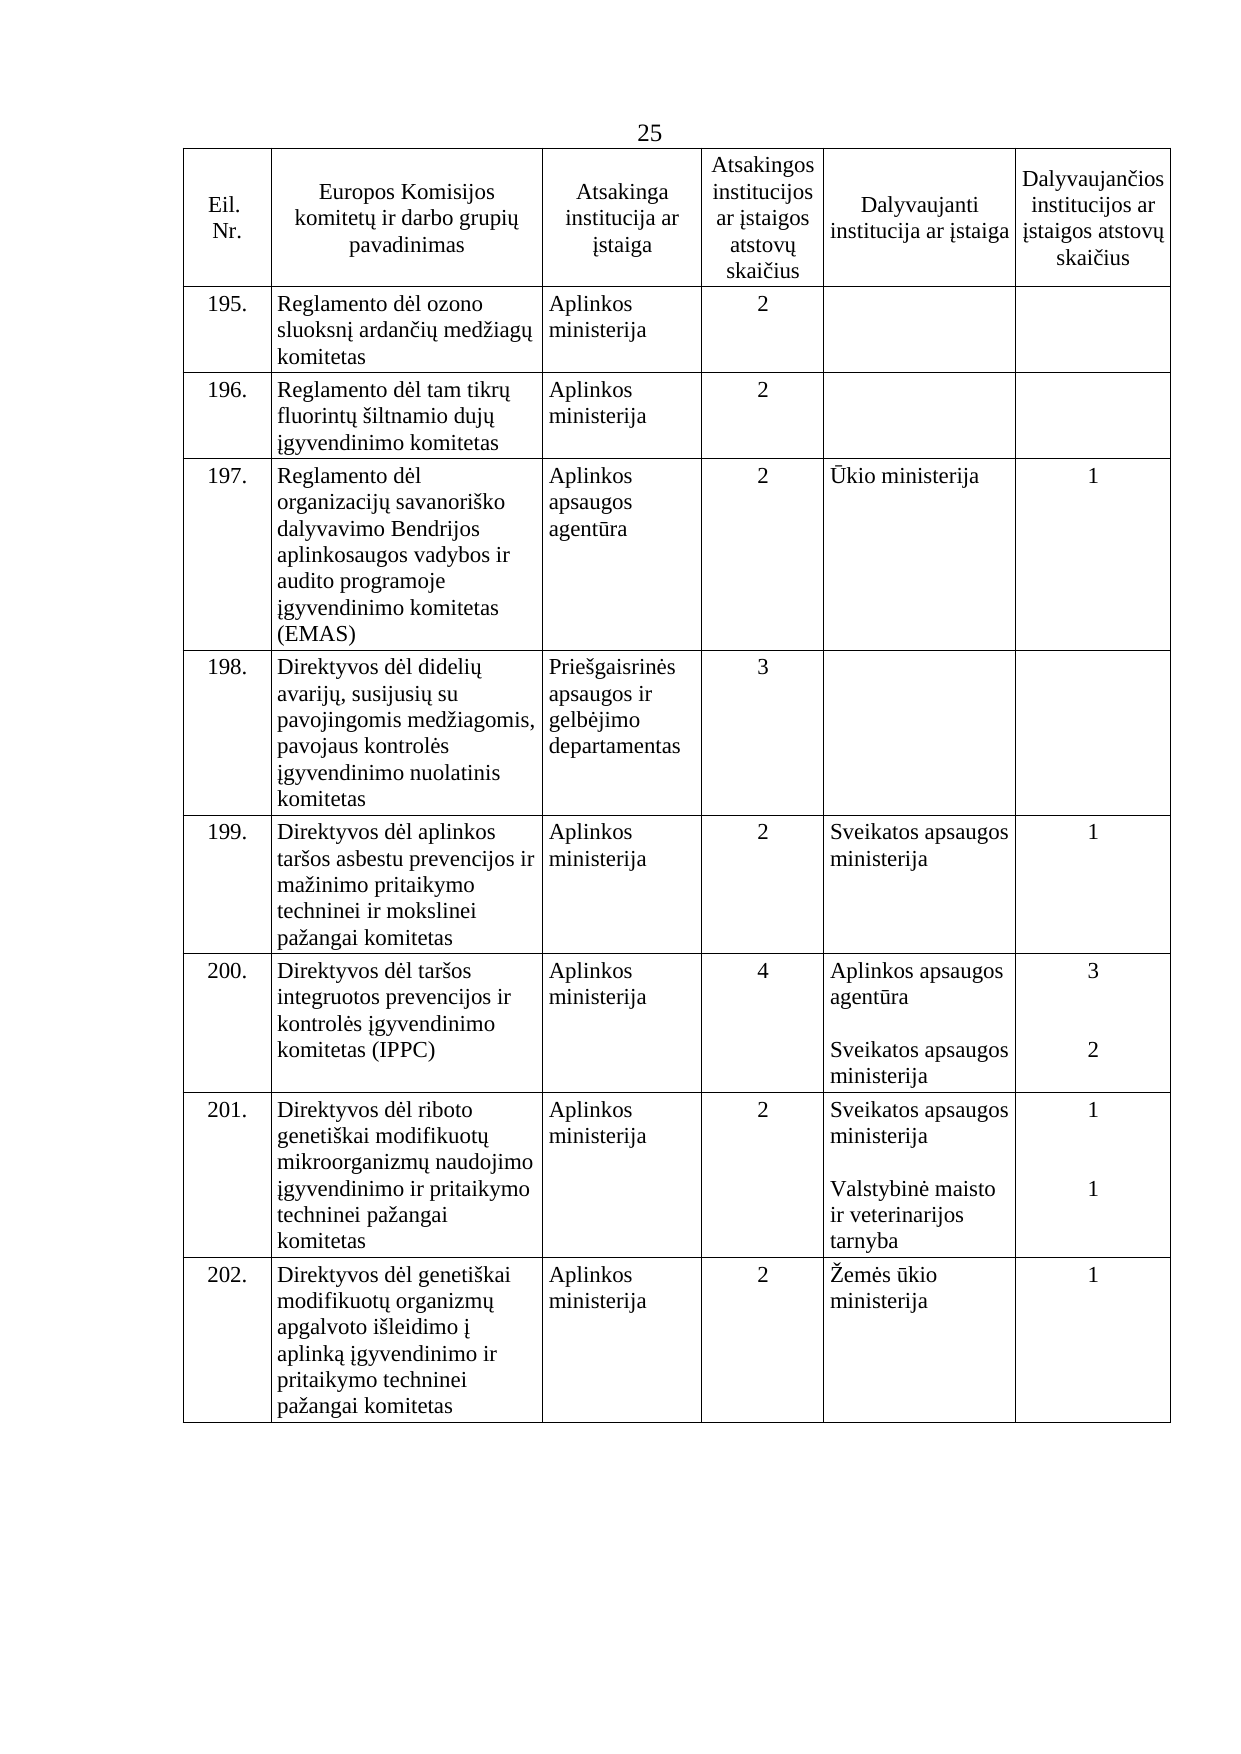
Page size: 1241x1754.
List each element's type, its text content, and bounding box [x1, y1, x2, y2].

table_cell 1 [1016, 459, 1170, 649]
table_cell [1016, 373, 1170, 458]
table_cell 198. [184, 651, 271, 814]
table_cell Reglamento dėl organizacijų savanoriško dalyvavimo Bendrijos aplinkosaugos vadybos ir audito programoje įgyvendinimo komitetas (EMAS) [272, 459, 542, 649]
table_cell Direktyvos dėl genetiškai modifikuotų organizmų apgalvoto išleidimo į aplinką įgyvendinimo ir pritaikymo techninei pažangai komitetas [272, 1258, 542, 1422]
table_cell 2 [702, 1258, 823, 1422]
table_header Dalyvaujanti institucija ar įstaiga [824, 149, 1015, 286]
table_cell 1 [1016, 816, 1170, 953]
table_cell 3 2 [1016, 954, 1170, 1092]
table_cell [1016, 287, 1170, 372]
table_cell Aplinkos ministerija [543, 954, 701, 1092]
table_cell 2 [702, 373, 823, 458]
table_cell [824, 651, 1015, 814]
table_cell Aplinkos apsaugos agentūra Sveikatos apsaugos ministerija [824, 954, 1015, 1092]
table_cell 195. [184, 287, 271, 372]
table_header Atsakinga institucija ar įstaiga [543, 149, 701, 286]
table_cell 2 [702, 816, 823, 953]
table_cell 3 [702, 651, 823, 814]
table_cell Sveikatos apsaugos ministerija [824, 816, 1015, 953]
table_cell [824, 287, 1015, 372]
table_cell Aplinkos ministerija [543, 1258, 701, 1422]
table_cell Aplinkos ministerija [543, 373, 701, 458]
table_cell [824, 373, 1015, 458]
table_cell 201. [184, 1093, 271, 1257]
table_cell 2 [702, 287, 823, 372]
table_cell Aplinkos ministerija [543, 1093, 701, 1257]
table_cell 200. [184, 954, 271, 1092]
table_cell 2 [702, 459, 823, 649]
table_cell Aplinkos apsaugos agentūra [543, 459, 701, 649]
table_cell Direktyvos dėl aplinkos taršos asbestu prevencijos ir mažinimo pritaikymo techninei ir mokslinei pažangai komitetas [272, 816, 542, 953]
table_cell 4 [702, 954, 823, 1092]
table_header Dalyvaujančios institucijos ar įstaigos atstovų skaičius [1016, 149, 1170, 286]
table_cell 199. [184, 816, 271, 953]
table_cell 197. [184, 459, 271, 649]
table_cell Priešgaisrinės apsaugos ir gelbėjimo departamentas [543, 651, 701, 814]
table_cell Reglamento dėl tam tikrų fluorintų šiltnamio dujų įgyvendinimo komitetas [272, 373, 542, 458]
table_cell [1016, 651, 1170, 814]
table_cell 2 [702, 1093, 823, 1257]
table_cell Sveikatos apsaugos ministerija Valstybinė maisto ir veterinarijos tarnyba [824, 1093, 1015, 1257]
table_header Eil. Nr. [184, 149, 271, 286]
table_cell Direktyvos dėl didelių avarijų, susijusių su pavojingomis medžiagomis, pavojaus kontrolės įgyvendinimo nuolatinis komitetas [272, 651, 542, 814]
table_cell Direktyvos dėl riboto genetiškai modifikuotų mikroorganizmų naudojimo įgyvendinimo ir pritaikymo techninei pažangai komitetas [272, 1093, 542, 1257]
table_cell Aplinkos ministerija [543, 287, 701, 372]
table_cell Ūkio ministerija [824, 459, 1015, 649]
table_cell Reglamento dėl ozono sluoksnį ardančių medžiagų komitetas [272, 287, 542, 372]
table_cell 202. [184, 1258, 271, 1422]
table_cell Aplinkos ministerija [543, 816, 701, 953]
table_cell Žemės ūkio ministerija [824, 1258, 1015, 1422]
table_header Europos Komisijos komitetų ir darbo grupių pavadinimas [272, 149, 542, 286]
table_header Atsakingos institucijos ar įstaigos atstovų skaičius [702, 149, 823, 286]
table_cell 196. [184, 373, 271, 458]
table_cell 1 1 [1016, 1093, 1170, 1257]
table_cell 1 [1016, 1258, 1170, 1422]
table_cell Direktyvos dėl taršos integruotos prevencijos ir kontrolės įgyvendinimo komitetas (IPPC) [272, 954, 542, 1092]
